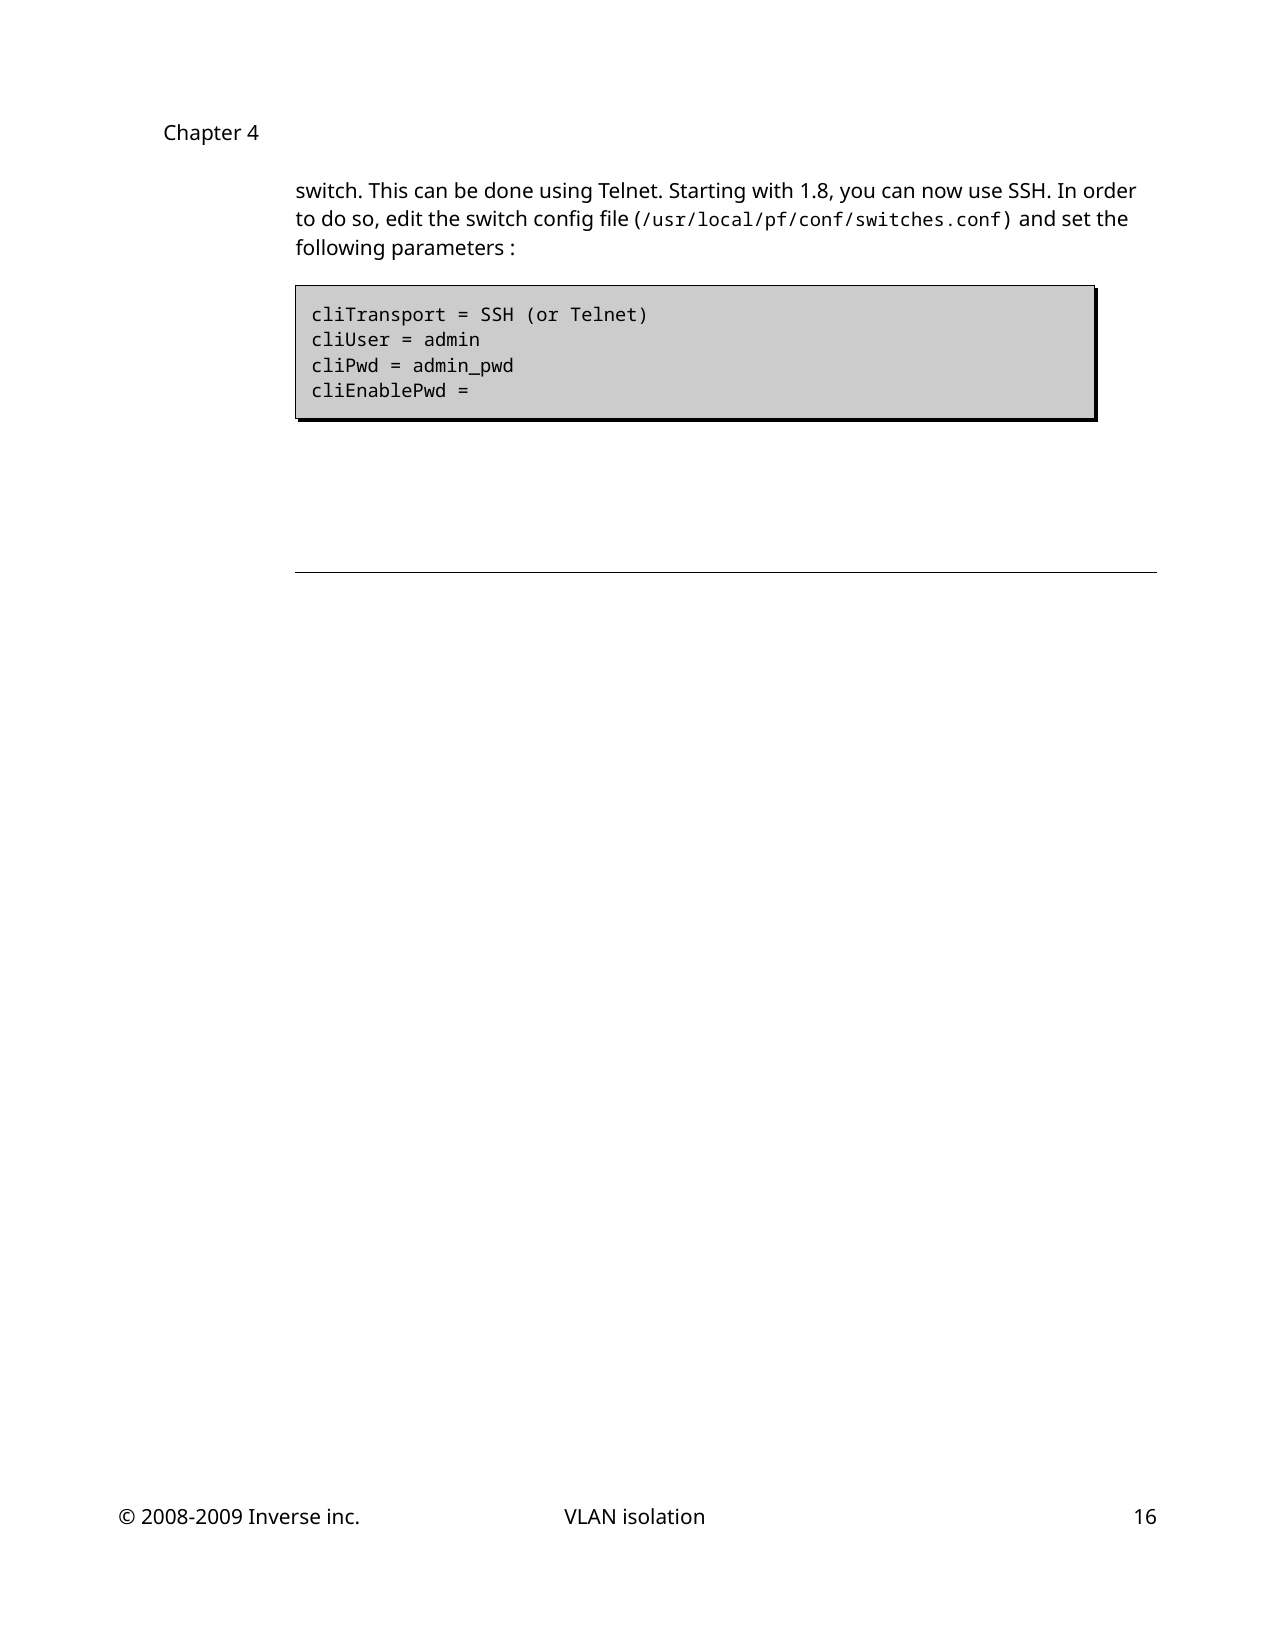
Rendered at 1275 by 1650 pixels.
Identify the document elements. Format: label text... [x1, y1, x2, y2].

text switch. This can be done using Telnet. Starting with 1.8, you can now use SSH. In order to do so, edit the switch config file (/usr/local/pf/conf/switches.conf) and set the following parameters : [295, 176, 1157, 261]
text cliTransport = SSH (or Telnet) cliUser = admin cliPwd = admin_pwd cliEnablePwd = [296, 286, 1094, 418]
